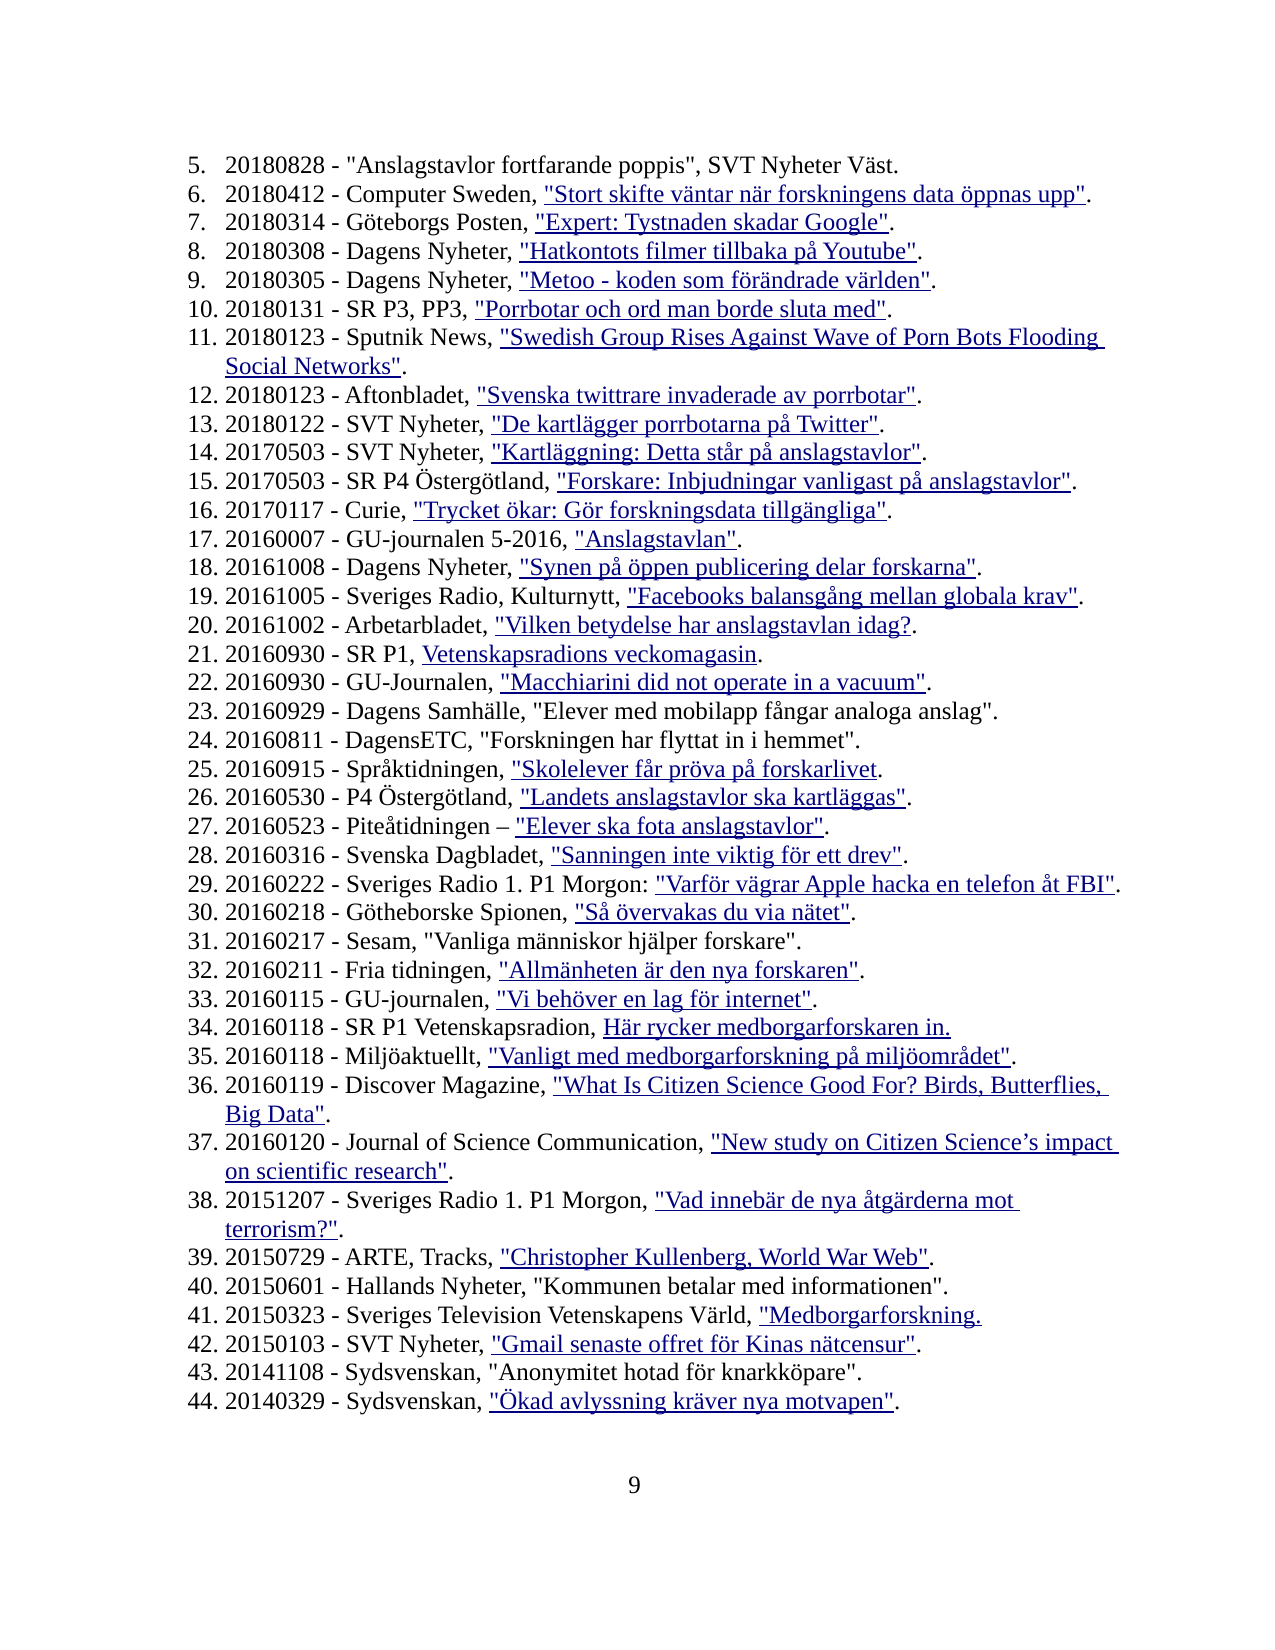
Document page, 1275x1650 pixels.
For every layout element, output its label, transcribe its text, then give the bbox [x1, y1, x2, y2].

list 20180305 - Dagens Nyheter, "Metoo - koden som förändrade världen". [187, 265, 1125, 294]
list 20180123 - Aftonbladet, "Svenska twittrare invaderade av porrbotar". [187, 380, 1125, 409]
list 20160115 - GU-journalen, "Vi behöver en lag för internet". [187, 984, 1125, 1012]
list 20160218 - Götheborske Spionen, "Så övervakas du via nätet". [187, 897, 1125, 926]
list 20170503 - SR P4 Östergötland, "Forskare: Inbjudningar vanligast på anslagstavlor". [187, 466, 1125, 495]
list 20180314 - Göteborgs Posten, "Expert: Tystnaden skadar Google". [187, 207, 1125, 236]
list 20160211 - Fria tidningen, "Allmänheten är den nya forskaren". [187, 955, 1125, 984]
list 20150729 - ARTE, Tracks, "Christopher Kullenberg, World War Web". [187, 1242, 1125, 1271]
list 20180828 - "Anslagstavlor fortfarande poppis", SVT Nyheter Väst. [187, 150, 1125, 179]
list 20140329 - Sydsvenskan, "Ökad avlyssning kräver nya motvapen". [187, 1386, 1125, 1415]
list 20160915 - Språktidningen, "Skolelever får pröva på forskarlivet. [187, 754, 1125, 782]
list 20160222 - Sveriges Radio 1. P1 Morgon: "Varför vägrar Apple hacka en telefon åt FBI". [187, 869, 1125, 897]
list 20150323 - Sveriges Television Vetenskapens Värld, "Medborgarforskning. [187, 1300, 1125, 1329]
list 20160530 - P4 Östergötland, "Landets anslagstavlor ska kartläggas". [187, 782, 1125, 811]
list 20160217 - Sesam, "Vanliga människor hjälper forskare". [187, 926, 1125, 955]
list 20160007 - GU-journalen 5-2016, "Anslagstavlan". [187, 524, 1125, 552]
list 20150601 - Hallands Nyheter, "Kommunen betalar med informationen". [187, 1271, 1125, 1300]
list 20161002 - Arbetarbladet, "Vilken betydelse har anslagstavlan idag?. [187, 610, 1125, 639]
list 20161008 - Dagens Nyheter, "Synen på öppen publicering delar forskarna". [187, 552, 1125, 581]
list 20180308 - Dagens Nyheter, "Hatkontots filmer tillbaka på Youtube". [187, 236, 1125, 265]
list 20160316 - Svenska Dagbladet, "Sanningen inte viktig för ett drev". [187, 840, 1125, 869]
list 20160929 - Dagens Samhälle, "Elever med mobilapp fångar analoga anslag". [187, 696, 1125, 725]
list 20151207 - Sveriges Radio 1. P1 Morgon, "Vad innebär de nya åtgärderna mot terrorism?". [187, 1185, 1125, 1242]
list 20160523 - Piteåtidningen – "Elever ska fota anslagstavlor". [187, 811, 1125, 840]
list 20160120 - Journal of Science Communication, "New study on Citizen Science’s impact on scientific research". [187, 1127, 1125, 1185]
list 20180412 - Computer Sweden, "Stort skifte väntar när forskningens data öppnas upp". [187, 179, 1125, 207]
list 20150103 - SVT Nyheter, "Gmail senaste offret för Kinas nätcensur". [187, 1329, 1125, 1357]
list 20170503 - SVT Nyheter, "Kartläggning: Detta står på anslagstavlor". [187, 437, 1125, 466]
list 20180131 - SR P3, PP3, "Porrbotar och ord man borde sluta med". [187, 294, 1125, 322]
list 20170117 - Curie, "Trycket ökar: Gör forskningsdata tillgängliga". [187, 495, 1125, 524]
list 20160119 - Discover Magazine, "What Is Citizen Science Good For? Birds, Butterflies, Big Data". [187, 1070, 1125, 1127]
list 20141108 - Sydsvenskan, "Anonymitet hotad för knarkköpare". [187, 1357, 1125, 1386]
list 20161005 - Sveriges Radio, Kulturnytt, "Facebooks balansgång mellan globala krav". [187, 581, 1125, 610]
list 20160930 - GU-Journalen, "Macchiarini did not operate in a vacuum". [187, 667, 1125, 696]
list 20160930 - SR P1, Vetenskapsradions veckomagasin. [187, 639, 1125, 667]
list 20160118 - SR P1 Vetenskapsradion, Här rycker medborgarforskaren in. [187, 1012, 1125, 1041]
list 20180122 - SVT Nyheter, "De kartlägger porrbotarna på Twitter". [187, 409, 1125, 437]
list 20180123 - Sputnik News, "Swedish Group Rises Against Wave of Porn Bots Flooding Social Networks". [187, 322, 1125, 380]
list 20160118 - Miljöaktuellt, "Vanligt med medborgarforskning på miljöområdet". [187, 1041, 1125, 1070]
list 20160811 - DagensETC, "Forskningen har flyttat in i hemmet". [187, 725, 1125, 754]
